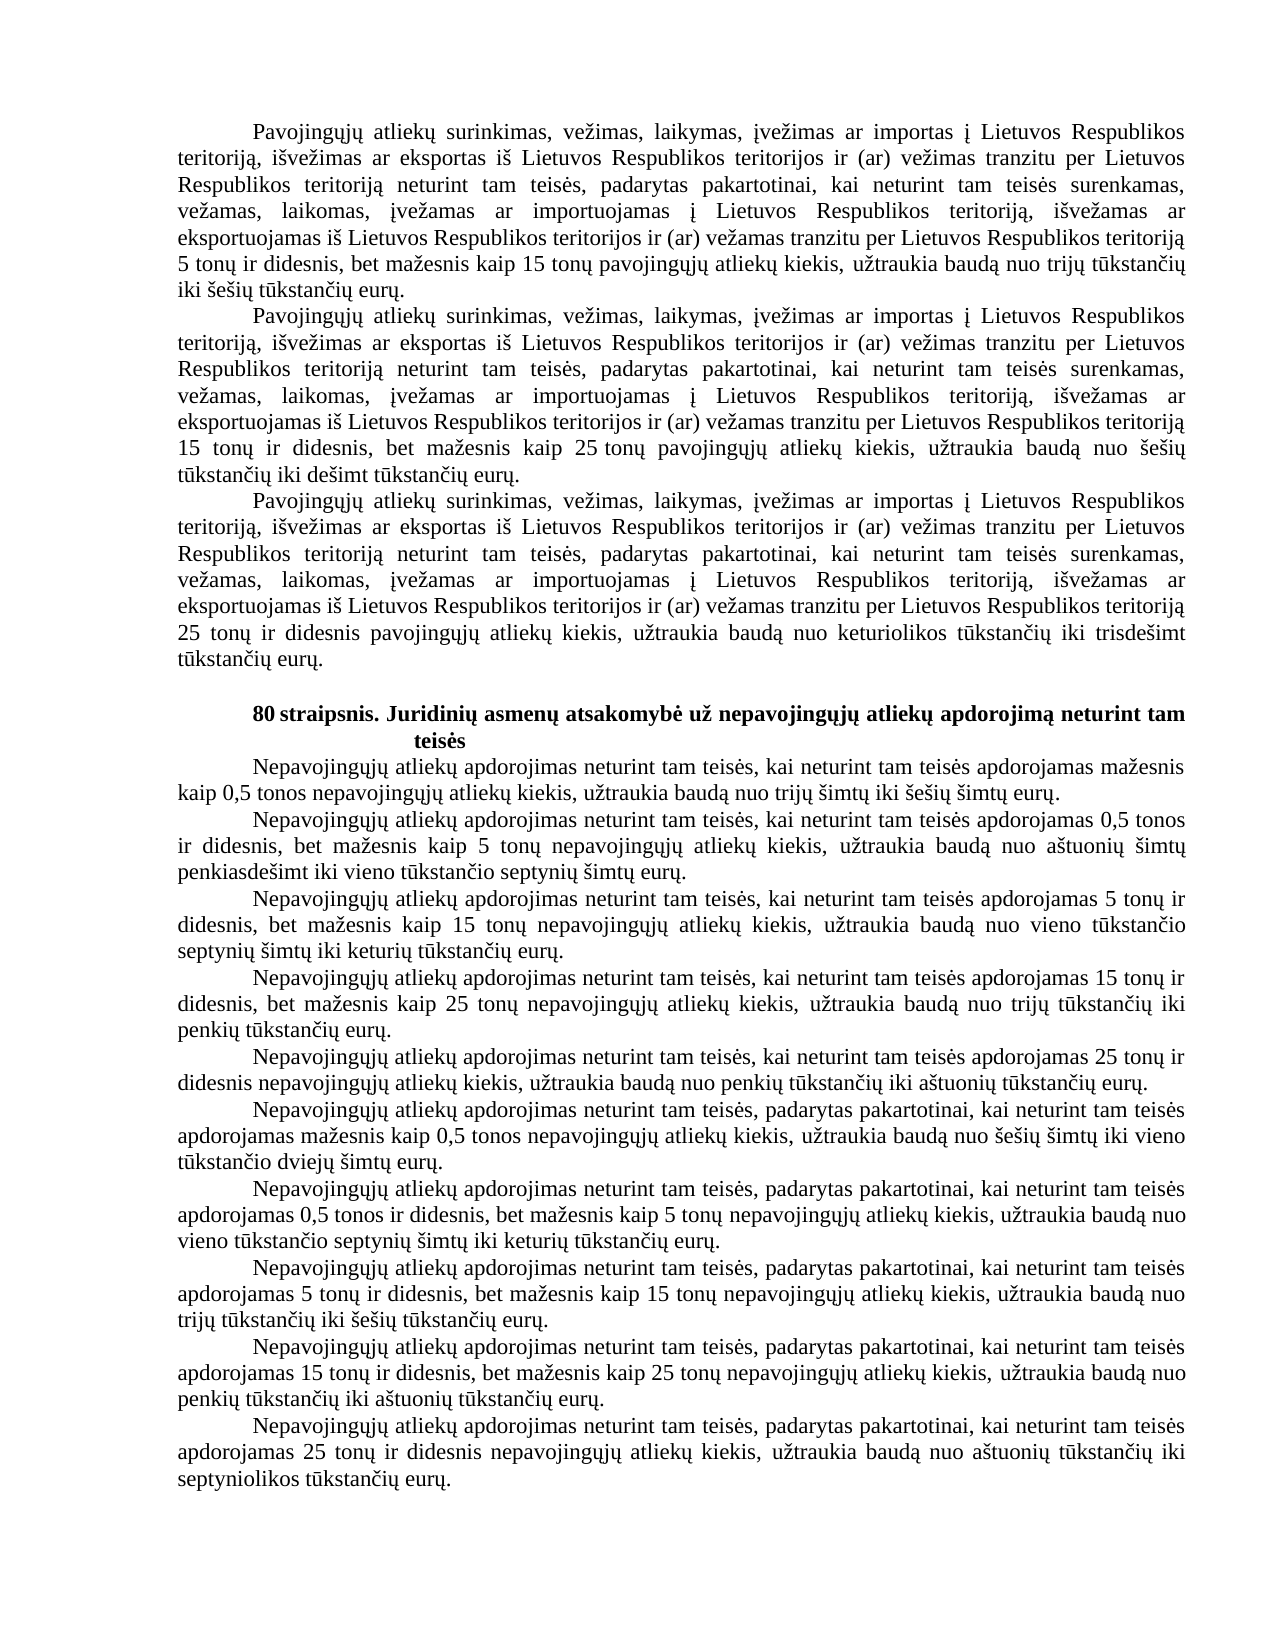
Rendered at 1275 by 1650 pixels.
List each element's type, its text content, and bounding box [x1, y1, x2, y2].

text Nepavojingųjų atliekų apdorojimas neturint tam teisės, padarytas pakartotinai, kai neturint tam teisės apdorojamas mažesnis kaip 0,5 tonos nepavojingųjų atliekų kiekis, užtraukia baudą nuo šešių šimtų iki vieno tūkstančio dviejų šimtų eurų. [177, 1096, 1186, 1175]
text 80 straipsnis. Juridinių asmenų atsakomybė už nepavojingųjų atliekų apdorojimą neturint tam teisės [252, 700, 1186, 753]
text Nepavojingųjų atliekų apdorojimas neturint tam teisės, padarytas pakartotinai, kai neturint tam teisės apdorojamas 5 tonų ir didesnis, bet mažesnis kaip 15 tonų nepavojingųjų atliekų kiekis, užtraukia baudą nuo trijų tūkstančių iki šešių tūkstančių eurų. [177, 1254, 1186, 1333]
text Pavojingųjų atliekų surinkimas, vežimas, laikymas, įvežimas ar importas į Lietuvos Respublikos teritoriją, išvežimas ar eksportas iš Lietuvos Respublikos teritorijos ir (ar) vežimas tranzitu per Lietuvos Respublikos teritoriją neturint tam teisės, padarytas pakartotinai, kai neturint tam teisės surenkamas, vežamas, laikomas, įvežamas ar importuojamas į Lietuvos Respublikos teritoriją, išvežamas ar eksportuojamas iš Lietuvos Respublikos teritorijos ir (ar) vežamas tranzitu per Lietuvos Respublikos teritoriją 25 tonų ir didesnis pavojingųjų atliekų kiekis, užtraukia baudą nuo keturiolikos tūkstančių iki trisdešimt tūkstančių eurų. [177, 487, 1186, 672]
text Nepavojingųjų atliekų apdorojimas neturint tam teisės, padarytas pakartotinai, kai neturint tam teisės apdorojamas 0,5 tonos ir didesnis, bet mažesnis kaip 5 tonų nepavojingųjų atliekų kiekis, užtraukia baudą nuo vieno tūkstančio septynių šimtų iki keturių tūkstančių eurų. [177, 1175, 1186, 1254]
text Nepavojingųjų atliekų apdorojimas neturint tam teisės, padarytas pakartotinai, kai neturint tam teisės apdorojamas 15 tonų ir didesnis, bet mažesnis kaip 25 tonų nepavojingųjų atliekų kiekis, užtraukia baudą nuo penkių tūkstančių iki aštuonių tūkstančių eurų. [177, 1333, 1186, 1412]
text Nepavojingųjų atliekų apdorojimas neturint tam teisės, kai neturint tam teisės apdorojamas 15 tonų ir didesnis, bet mažesnis kaip 25 tonų nepavojingųjų atliekų kiekis, užtraukia baudą nuo trijų tūkstančių iki penkių tūkstančių eurų. [177, 964, 1186, 1043]
text Nepavojingųjų atliekų apdorojimas neturint tam teisės, kai neturint tam teisės apdorojamas 5 tonų ir didesnis, bet mažesnis kaip 15 tonų nepavojingųjų atliekų kiekis, užtraukia baudą nuo vieno tūkstančio septynių šimtų iki keturių tūkstančių eurų. [177, 885, 1186, 964]
text Pavojingųjų atliekų surinkimas, vežimas, laikymas, įvežimas ar importas į Lietuvos Respublikos teritoriją, išvežimas ar eksportas iš Lietuvos Respublikos teritorijos ir (ar) vežimas tranzitu per Lietuvos Respublikos teritoriją neturint tam teisės, padarytas pakartotinai, kai neturint tam teisės surenkamas, vežamas, laikomas, įvežamas ar importuojamas į Lietuvos Respublikos teritoriją, išvežamas ar eksportuojamas iš Lietuvos Respublikos teritorijos ir (ar) vežamas tranzitu per Lietuvos Respublikos teritoriją 5 tonų ir didesnis, bet mažesnis kaip 15 tonų pavojingųjų atliekų kiekis, užtraukia baudą nuo trijų tūkstančių iki šešių tūkstančių eurų. [177, 118, 1186, 303]
text Pavojingųjų atliekų surinkimas, vežimas, laikymas, įvežimas ar importas į Lietuvos Respublikos teritoriją, išvežimas ar eksportas iš Lietuvos Respublikos teritorijos ir (ar) vežimas tranzitu per Lietuvos Respublikos teritoriją neturint tam teisės, padarytas pakartotinai, kai neturint tam teisės surenkamas, vežamas, laikomas, įvežamas ar importuojamas į Lietuvos Respublikos teritoriją, išvežamas ar eksportuojamas iš Lietuvos Respublikos teritorijos ir (ar) vežamas tranzitu per Lietuvos Respublikos teritoriją 15 tonų ir didesnis, bet mažesnis kaip 25 tonų pavojingųjų atliekų kiekis, užtraukia baudą nuo šešių tūkstančių iki dešimt tūkstančių eurų. [177, 303, 1186, 487]
text Nepavojingųjų atliekų apdorojimas neturint tam teisės, kai neturint tam teisės apdorojamas mažesnis kaip 0,5 tonos nepavojingųjų atliekų kiekis, užtraukia baudą nuo trijų šimtų iki šešių šimtų eurų. [177, 753, 1186, 806]
text Nepavojingųjų atliekų apdorojimas neturint tam teisės, kai neturint tam teisės apdorojamas 0,5 tonos ir didesnis, bet mažesnis kaip 5 tonų nepavojingųjų atliekų kiekis, užtraukia baudą nuo aštuonių šimtų penkiasdešimt iki vieno tūkstančio septynių šimtų eurų. [177, 806, 1186, 885]
text Nepavojingųjų atliekų apdorojimas neturint tam teisės, kai neturint tam teisės apdorojamas 25 tonų ir didesnis nepavojingųjų atliekų kiekis, užtraukia baudą nuo penkių tūkstančių iki aštuonių tūkstančių eurų. [177, 1043, 1186, 1096]
text Nepavojingųjų atliekų apdorojimas neturint tam teisės, padarytas pakartotinai, kai neturint tam teisės apdorojamas 25 tonų ir didesnis nepavojingųjų atliekų kiekis, užtraukia baudą nuo aštuonių tūkstančių iki septyniolikos tūkstančių eurų. [177, 1412, 1186, 1491]
